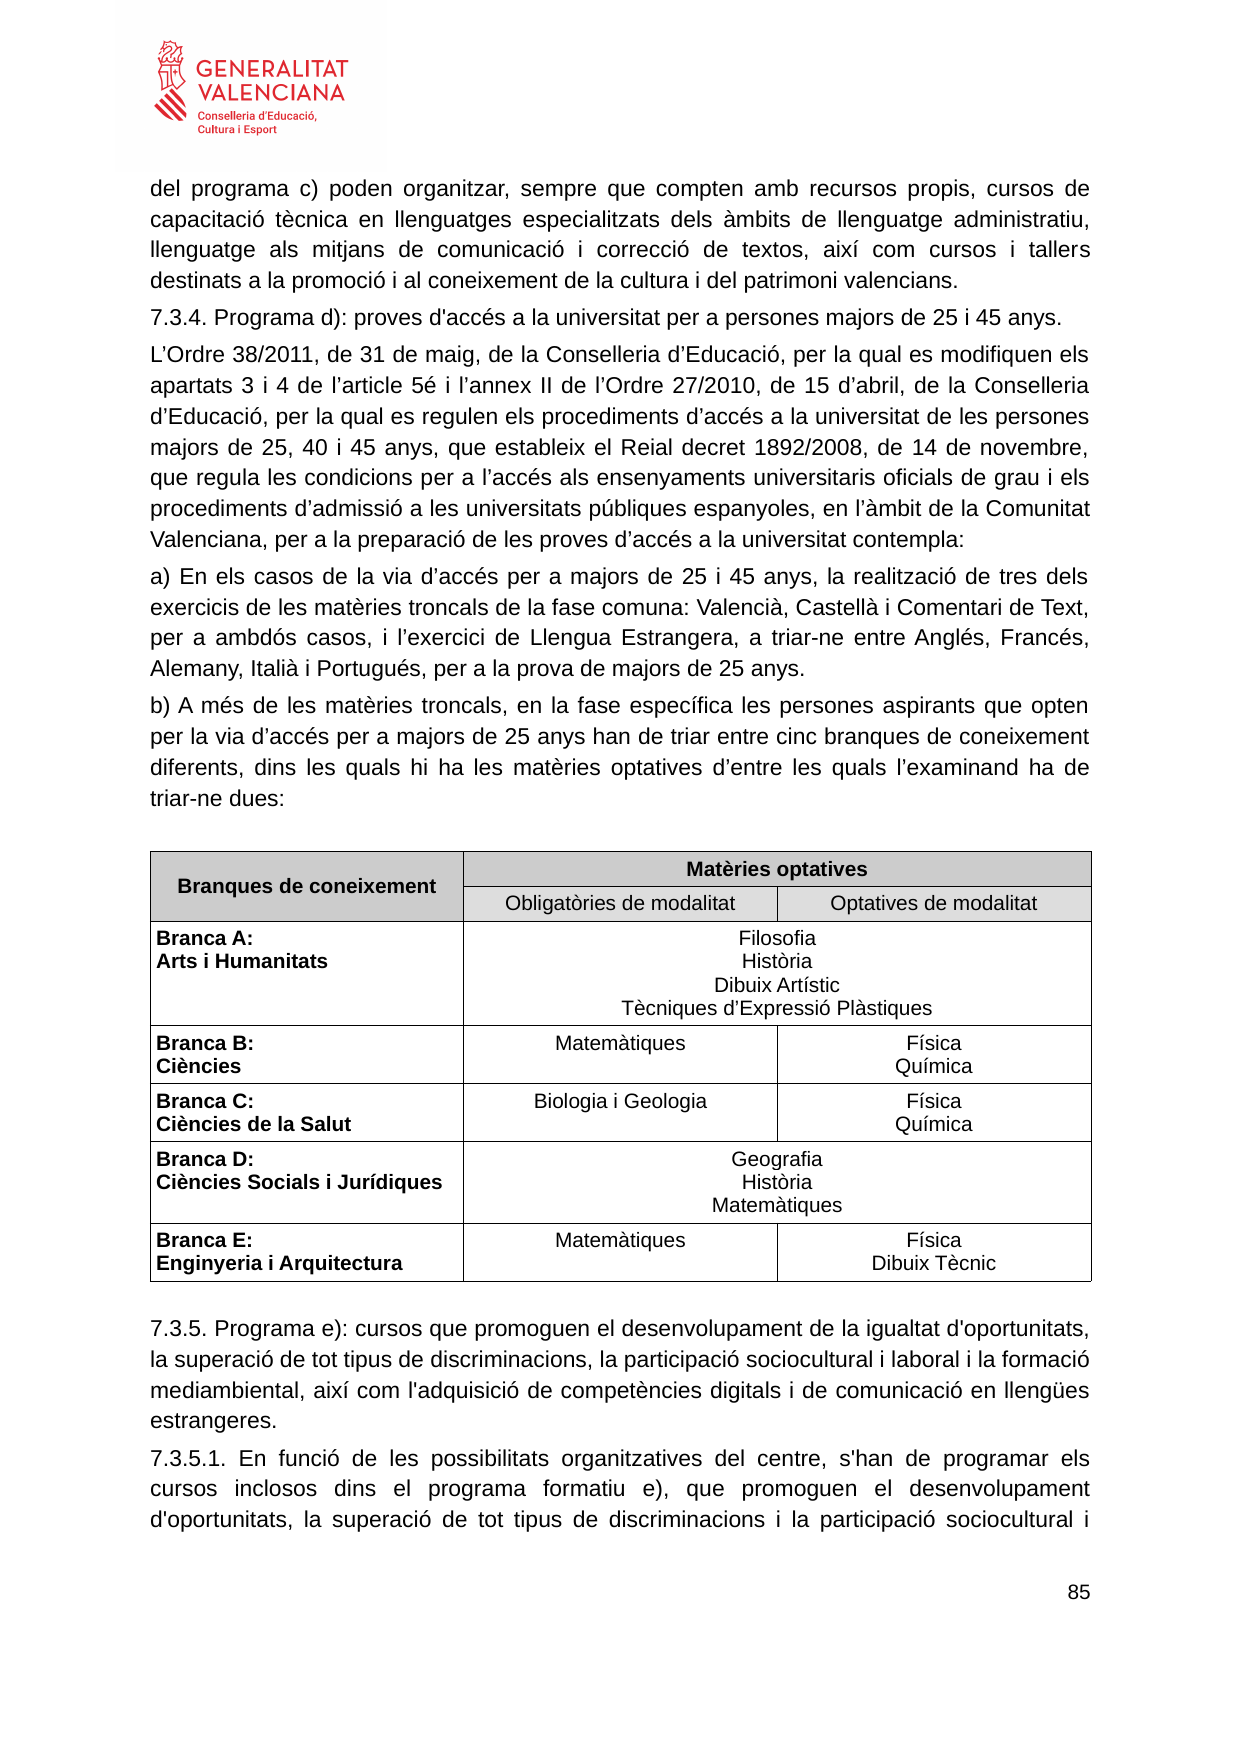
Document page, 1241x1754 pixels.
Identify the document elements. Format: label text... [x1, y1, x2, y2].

text b) A més de les matèries troncals, en la fase específica les persones aspirants que opten per la via d’accés per a majors de 25 anys han de triar entre cinc branques de coneixement diferents, dins les quals hi ha les matèries optatives d’entre les quals l’examinand ha de triar-ne dues: [150, 693, 1091, 811]
text L’Ordre 38/2011, de 31 de maig, de la Conselleria d’Educació, per la qual es modifiquen els apartats 3 i 4 de l’article 5é i l’annex II de l’Ordre 27/2010, de 15 d’abril, de la Conselleria d’Educació, per la qual es regulen els procediments d’accés a la universitat de les persones majors de 25, 40 i 45 anys, que estableix el Reial decret 1892/2008, de 14 de novembre, que regula les condicions per a l’accés als ensenyaments universitaris oficials de grau i els procediments d’admissió a les universitats públiques espanyoles, en l’àmbit de la Comunitat Valenciana, per a la preparació de les proves d’accés a la universitat contempla: [150, 342, 1091, 552]
table_cell Física Química [778, 1084, 1091, 1141]
table_cell Biologia i Geologia [464, 1084, 777, 1141]
table_cell Branca C: Ciències de la Salut [151, 1084, 463, 1141]
text 7.3.5. Programa e): cursos que promoguen el desenvolupament de la igualtat d'oportunitats, la superació de tot tipus de discriminacions, la participació sociocultural i laboral i la formació mediambiental, així com l'adquisició de competències digitals i de comunicació en llengües estrangeres. [150, 1316, 1091, 1434]
text del programa c) poden organitzar, sempre que compten amb recursos propis, cursos de capacitació tècnica en llenguatges especialitzats dels àmbits de llenguatge administratiu, llenguatge als mitjans de comunicació i correcció de textos, així com cursos i tallers destinats a la promoció i al coneixement de la cultura i del patrimoni valencians. [150, 176, 1091, 293]
text a) En els casos de la via d’accés per a majors de 25 i 45 anys, la realització de tres dels exercicis de les matèries troncals de la fase comuna: Valencià, Castellà i Comentari de Text, per a ambdós casos, i l’exercici de Llengua Estrangera, a triar-ne entre Anglés, Francés, Alemany, Italià i Portugués, per a la prova de majors de 25 anys. [150, 564, 1091, 681]
table_cell Branca A: Arts i Humanitats [151, 922, 463, 1025]
table_cell Matemàtiques [464, 1224, 777, 1281]
table_cell Branca D: Ciències Socials i Jurídiques [151, 1142, 463, 1223]
table_cell Obligatòries de modalitat [464, 887, 777, 921]
table_cell Filosofia Història Dibuix Artístic Tècniques d’Expressió Plàstiques [464, 922, 1091, 1025]
table_cell Optatives de modalitat [778, 887, 1091, 921]
text 7.3.4. Programa d): proves d'accés a la universitat per a persones majors de 25 i 45 anys. [150, 305, 1091, 331]
picture [114, 0, 388, 172]
table_cell Branca E: Enginyeria i Arquitectura [151, 1224, 463, 1281]
table_cell Geografia Història Matemàtiques [464, 1142, 1091, 1223]
table_header Branques de coneixement [151, 852, 463, 921]
table_cell Física Dibuix Tècnic [778, 1224, 1091, 1281]
table_cell Matemàtiques [464, 1026, 777, 1083]
text 7.3.5.1. En funció de les possibilitats organitzatives del centre, s'han de programar els cursos inclosos dins el programa formatiu e), que promoguen el desenvolupament d'oportunitats, la superació de tot tipus de discriminacions i la participació sociocultural i [150, 1445, 1091, 1532]
table_cell Física Química [778, 1026, 1091, 1083]
table_cell Branca B: Ciències [151, 1026, 463, 1083]
table_header Matèries optatives [464, 852, 1091, 886]
